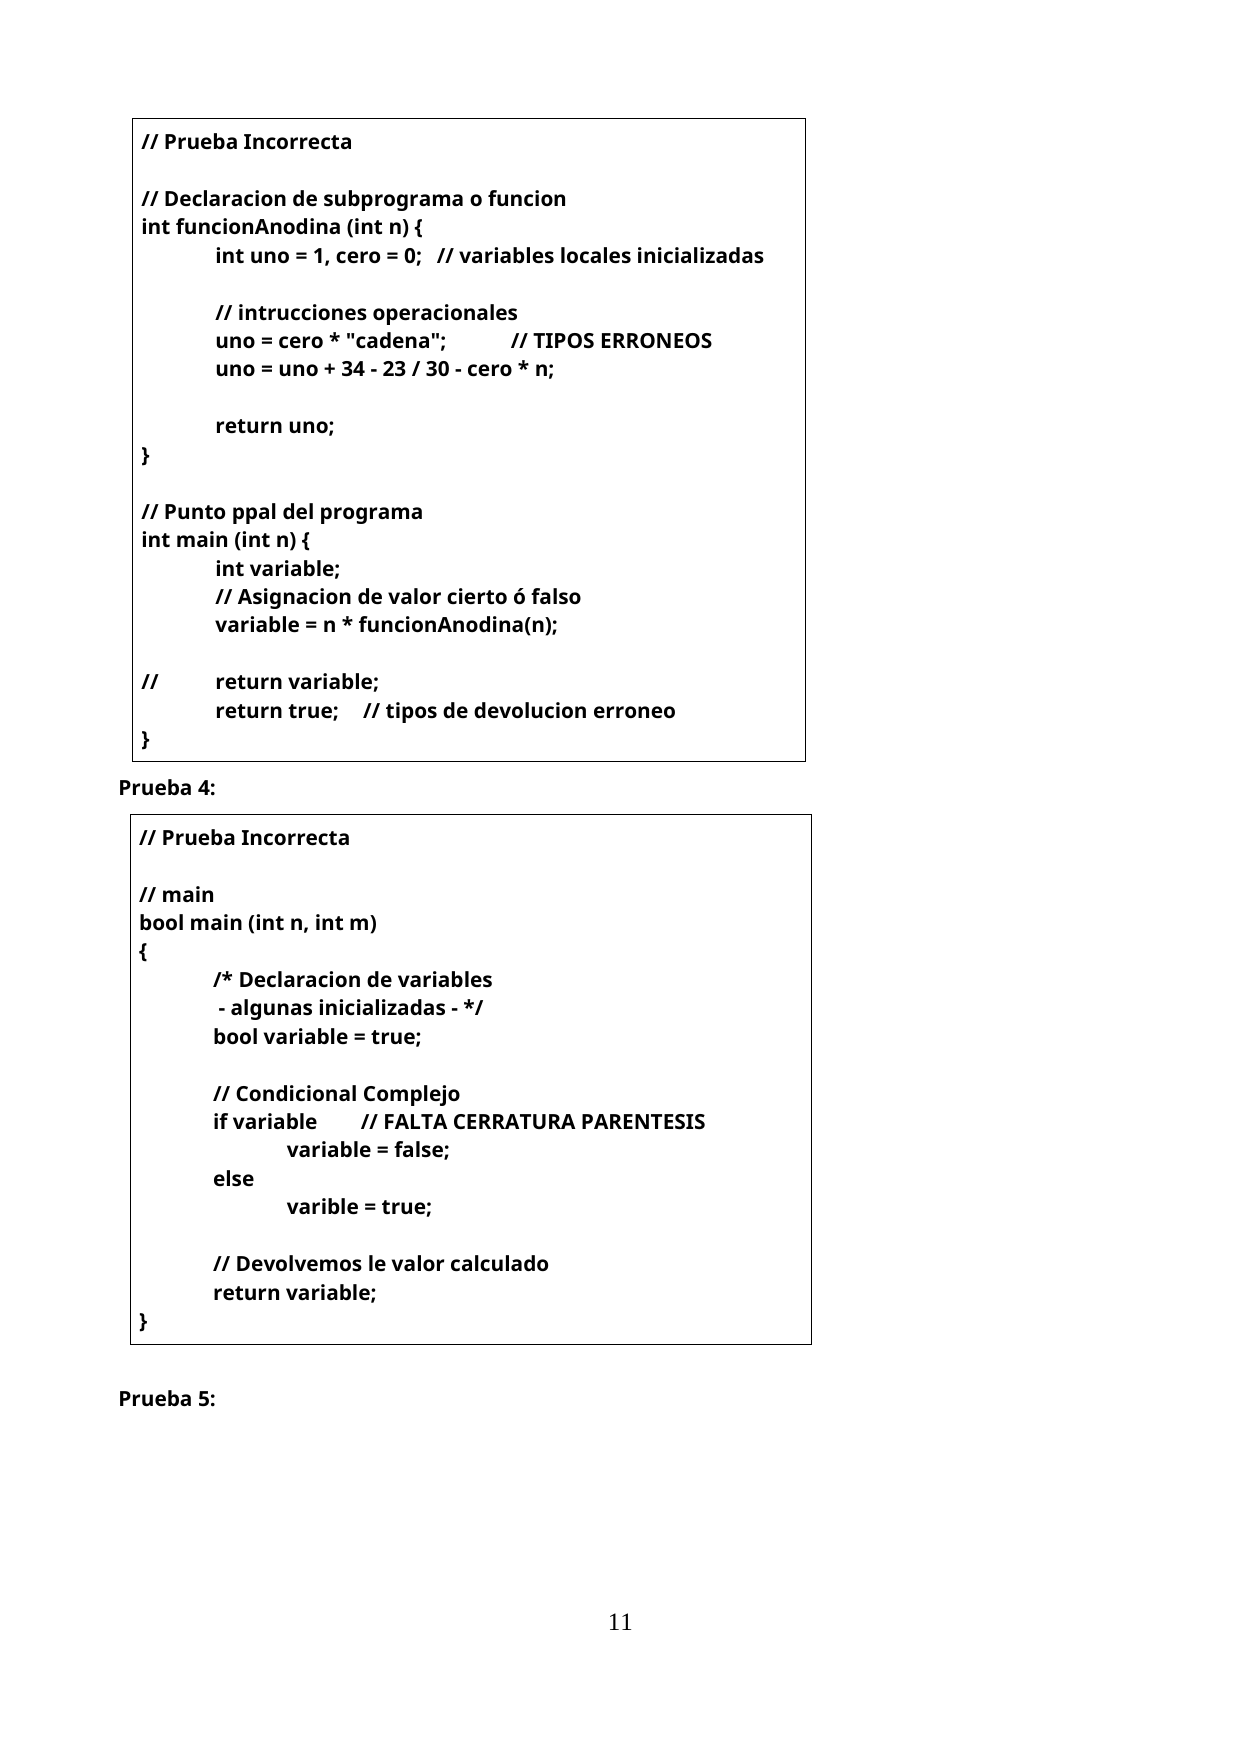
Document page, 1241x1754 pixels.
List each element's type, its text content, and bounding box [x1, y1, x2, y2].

text uno = cero * "cadena"; // TIPOS ERRONEOS [141, 326, 796, 354]
text // main [139, 880, 803, 908]
text if variable // FALTA CERRATURA PARENTESIS [139, 1107, 803, 1136]
text // Punto ppal del programa [141, 497, 796, 525]
text /* Declaracion de variables [139, 965, 803, 993]
text else [139, 1164, 803, 1192]
text return variable; [139, 1278, 803, 1306]
text Prueba 4: [118, 118, 1122, 802]
text int uno = 1, cero = 0; // variables locales inicializadas [141, 241, 796, 269]
text // Condicional Complejo [139, 1079, 803, 1107]
text return true; // tipos de devolucion erroneo [141, 696, 796, 724]
text variable = false; [139, 1136, 803, 1164]
text varible = true; [139, 1192, 803, 1221]
text int main (int n) { [141, 525, 796, 554]
text uno = uno + 34 - 23 / 30 - cero * n; [141, 354, 796, 383]
text bool variable = true; [139, 1022, 803, 1050]
text // return variable; [141, 667, 796, 696]
text bool main (int n, int m) [139, 908, 803, 937]
text int funcionAnodina (int n) { [141, 212, 796, 241]
text // Devolvemos le valor calculado [139, 1249, 803, 1278]
text return uno; [141, 411, 796, 440]
text // Prueba Incorrecta [141, 127, 796, 156]
text // Asignacion de valor cierto ó falso [141, 582, 796, 611]
text // intrucciones operacionales [141, 298, 796, 326]
text } [141, 724, 796, 753]
text // Prueba Incorrecta [139, 823, 803, 851]
text Prueba 5: [118, 1384, 1122, 1412]
text // Declaracion de subprograma o funcion [141, 184, 796, 212]
text - algunas inicializadas - */ [139, 993, 803, 1022]
text } [139, 1306, 803, 1335]
text { [139, 937, 803, 965]
text } [141, 440, 796, 468]
text variable = n * funcionAnodina(n); [141, 611, 796, 639]
text int variable; [141, 554, 796, 582]
text [133, 119, 805, 761]
